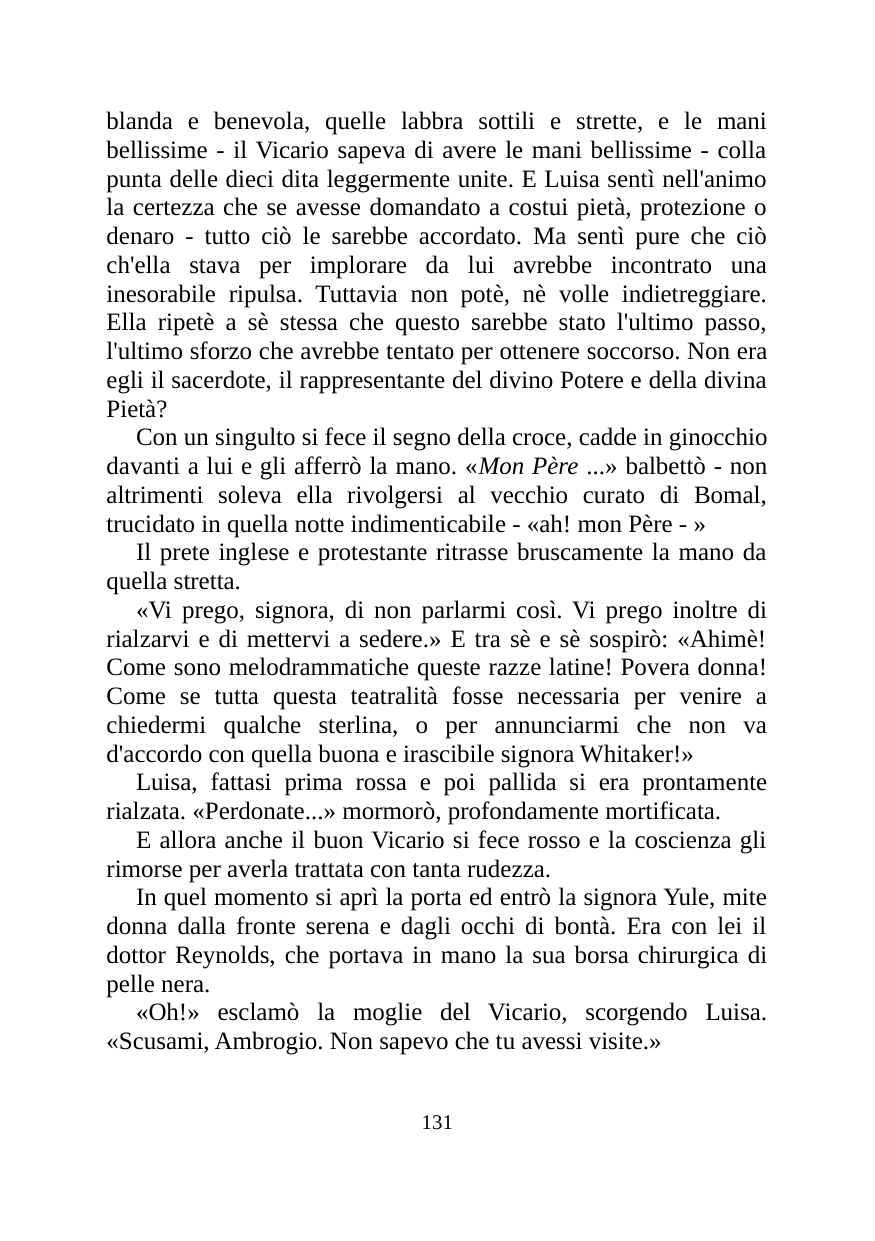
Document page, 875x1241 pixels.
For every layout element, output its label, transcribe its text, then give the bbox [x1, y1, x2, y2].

text Con un singulto si fece il segno della croce, cadde in ginocchio davanti a lui e gli afferrò la mano. «Mon Père ...» balbettò - non altrimenti soleva ella rivolgersi al vecchio curato di Bomal, trucidato in quella notte indimenticabile - «ah! mon Père - » [106, 422, 768, 537]
text In quel momento si aprì la porta ed entrò la signora Yule, mite donna dalla fronte serena e dagli occhi di bontà. Era con lei il dottor Reynolds, che portava in mano la sua borsa chirurgica di pelle nera. [106, 882, 768, 997]
text E allora anche il buon Vicario si fece rosso e la coscienza gli rimorse per averla trattata con tanta rudezza. [106, 825, 768, 882]
text blanda e benevola, quelle labbra sottili e strette, e le mani bellissime - il Vicario sapeva di avere le mani bellissime - colla punta delle dieci dita leggermente unite. E Luisa sentì nell'animo la certezza che se avesse domandato a costui pietà, protezione o denaro - tutto ciò le sarebbe accordato. Ma sentì pure che ciò ch'ella stava per implorare da lui avrebbe incontrato una inesorabile ripulsa. Tuttavia non potè, nè volle indietreggiare. Ella ripetè a sè stessa che questo sarebbe stato l'ultimo passo, l'ultimo sforzo che avrebbe tentato per ottenere soccorso. Non era egli il sacerdote, il rappresentante del divino Potere e della divina Pietà? [106, 106, 768, 422]
text «Oh!» esclamò la moglie del Vicario, scorgendo Luisa. «Scusami, Ambrogio. Non sapevo che tu avessi visite.» [106, 997, 768, 1055]
text Il prete inglese e protestante ritrasse bruscamente la mano da quella stretta. [106, 537, 768, 595]
text «Vi prego, signora, di non parlarmi così. Vi prego inoltre di rialzarvi e di mettervi a sedere.» E tra sè e sè sospirò: «Ahimè! Come sono melodrammatiche queste razze latine! Povera donna! Come se tutta questa teatralità fosse necessaria per venire a chiedermi qualche sterlina, o per annunciarmi che non va d'accordo con quella buona e irascibile signora Whitaker!» [106, 595, 768, 767]
text Luisa, fattasi prima rossa e poi pallida si era prontamente rialzata. «Perdonate...» mormorò, profondamente mortificata. [106, 767, 768, 825]
